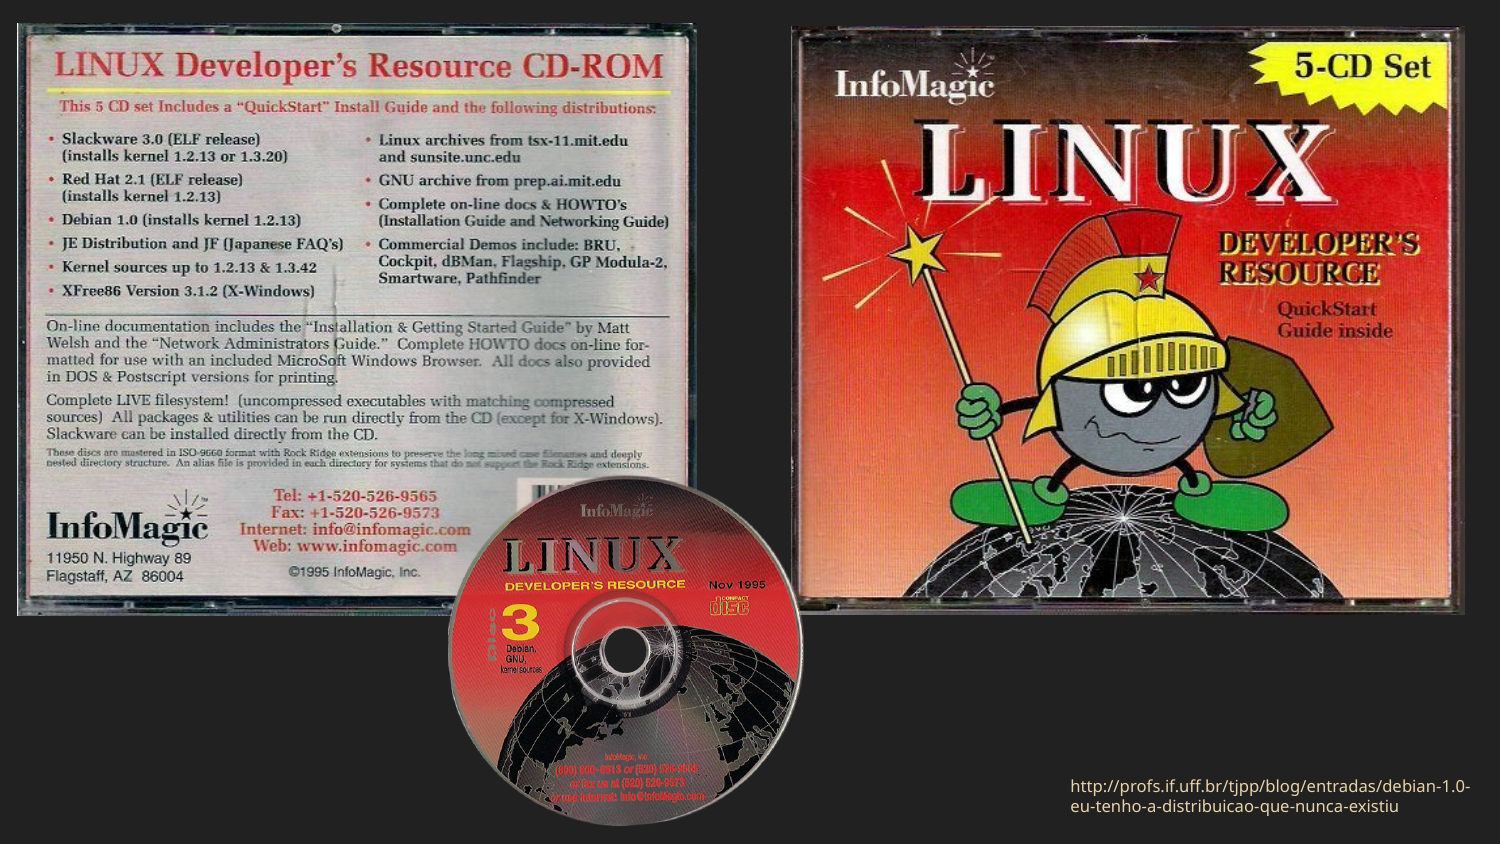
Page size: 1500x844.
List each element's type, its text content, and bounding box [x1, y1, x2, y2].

text_box http://profs.if.uff.br/tjpp/blog/entradas/debian-1.0-eu-tenho-a-distribuicao-que-nunca-existiu [1055, 767, 1489, 825]
picture [17, 23, 1465, 829]
